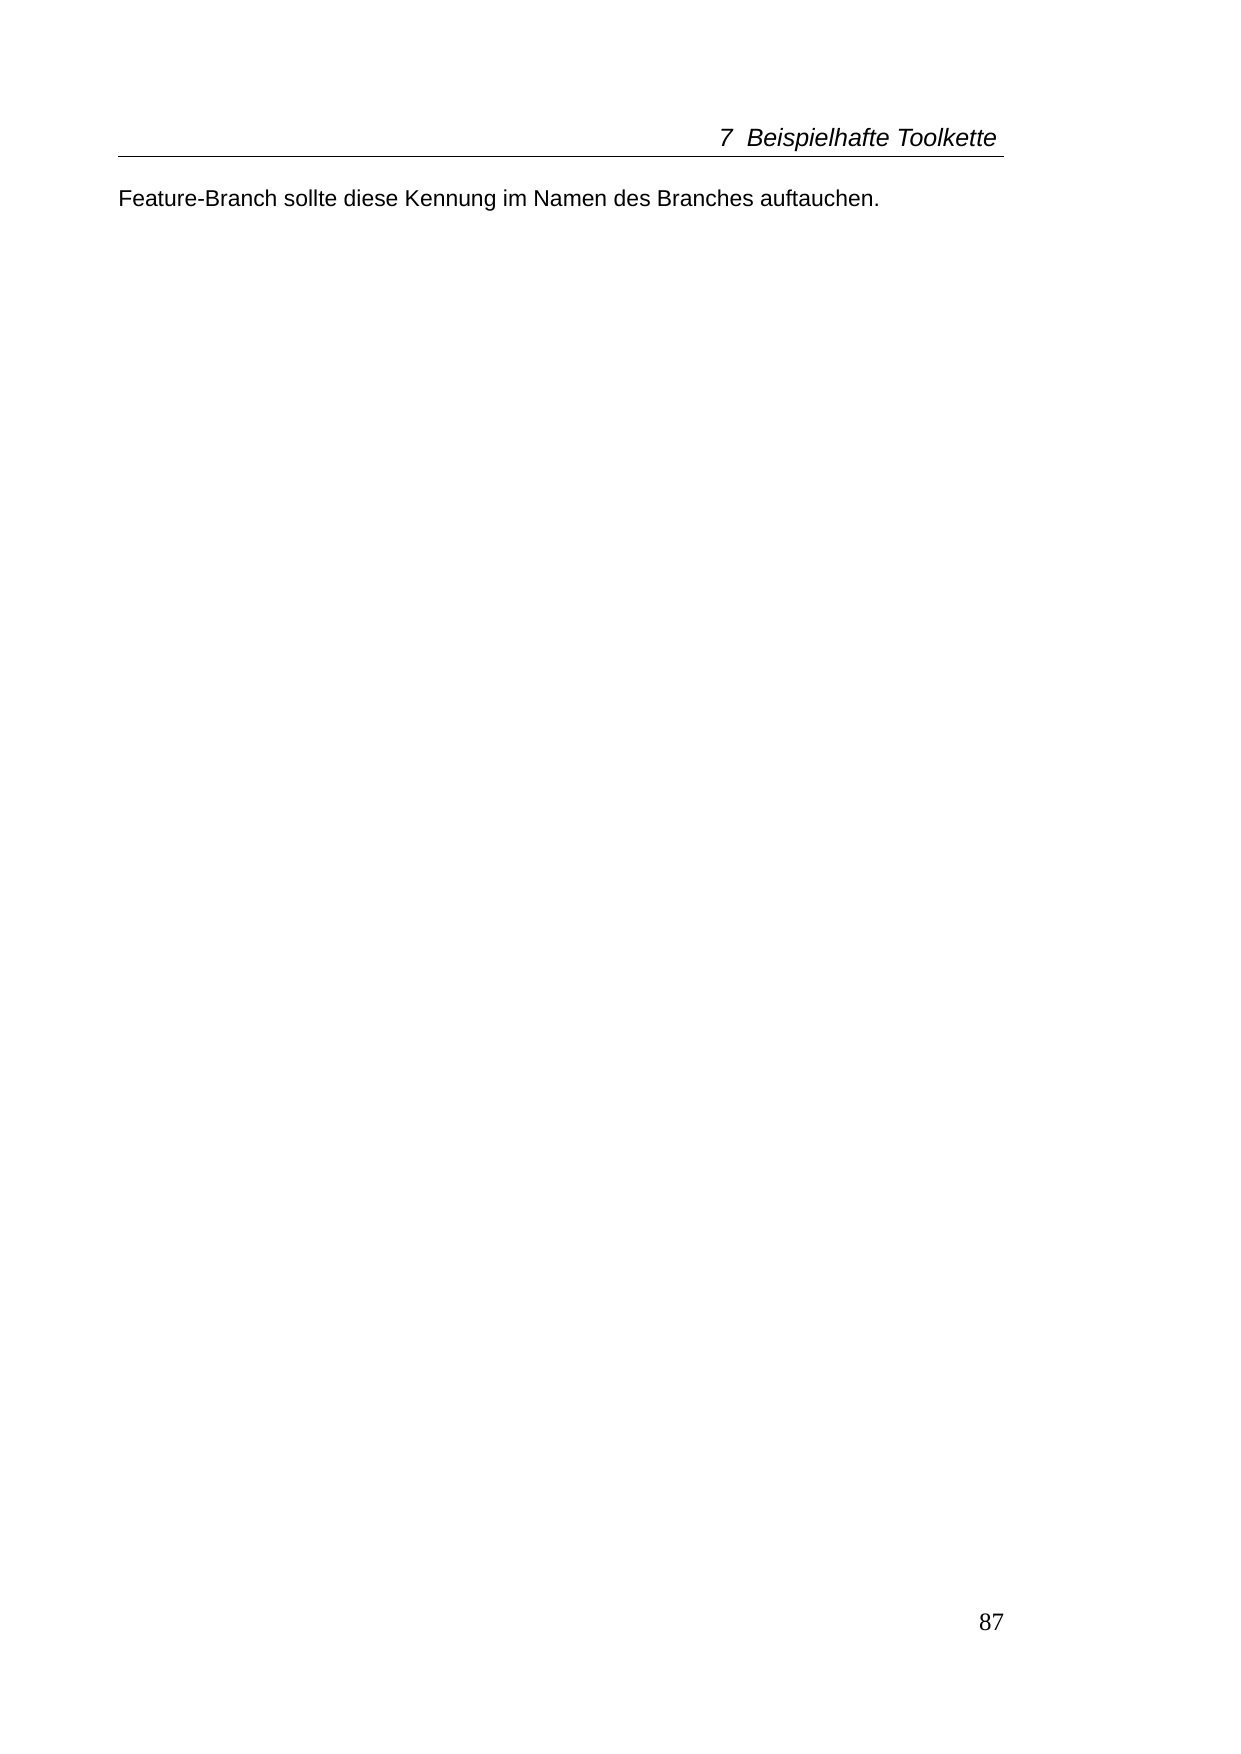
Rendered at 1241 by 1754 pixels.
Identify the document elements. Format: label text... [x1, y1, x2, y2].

text Feature-Branch sollte diese Kennung im Namen des Branches auftauchen. [118, 185, 1004, 212]
